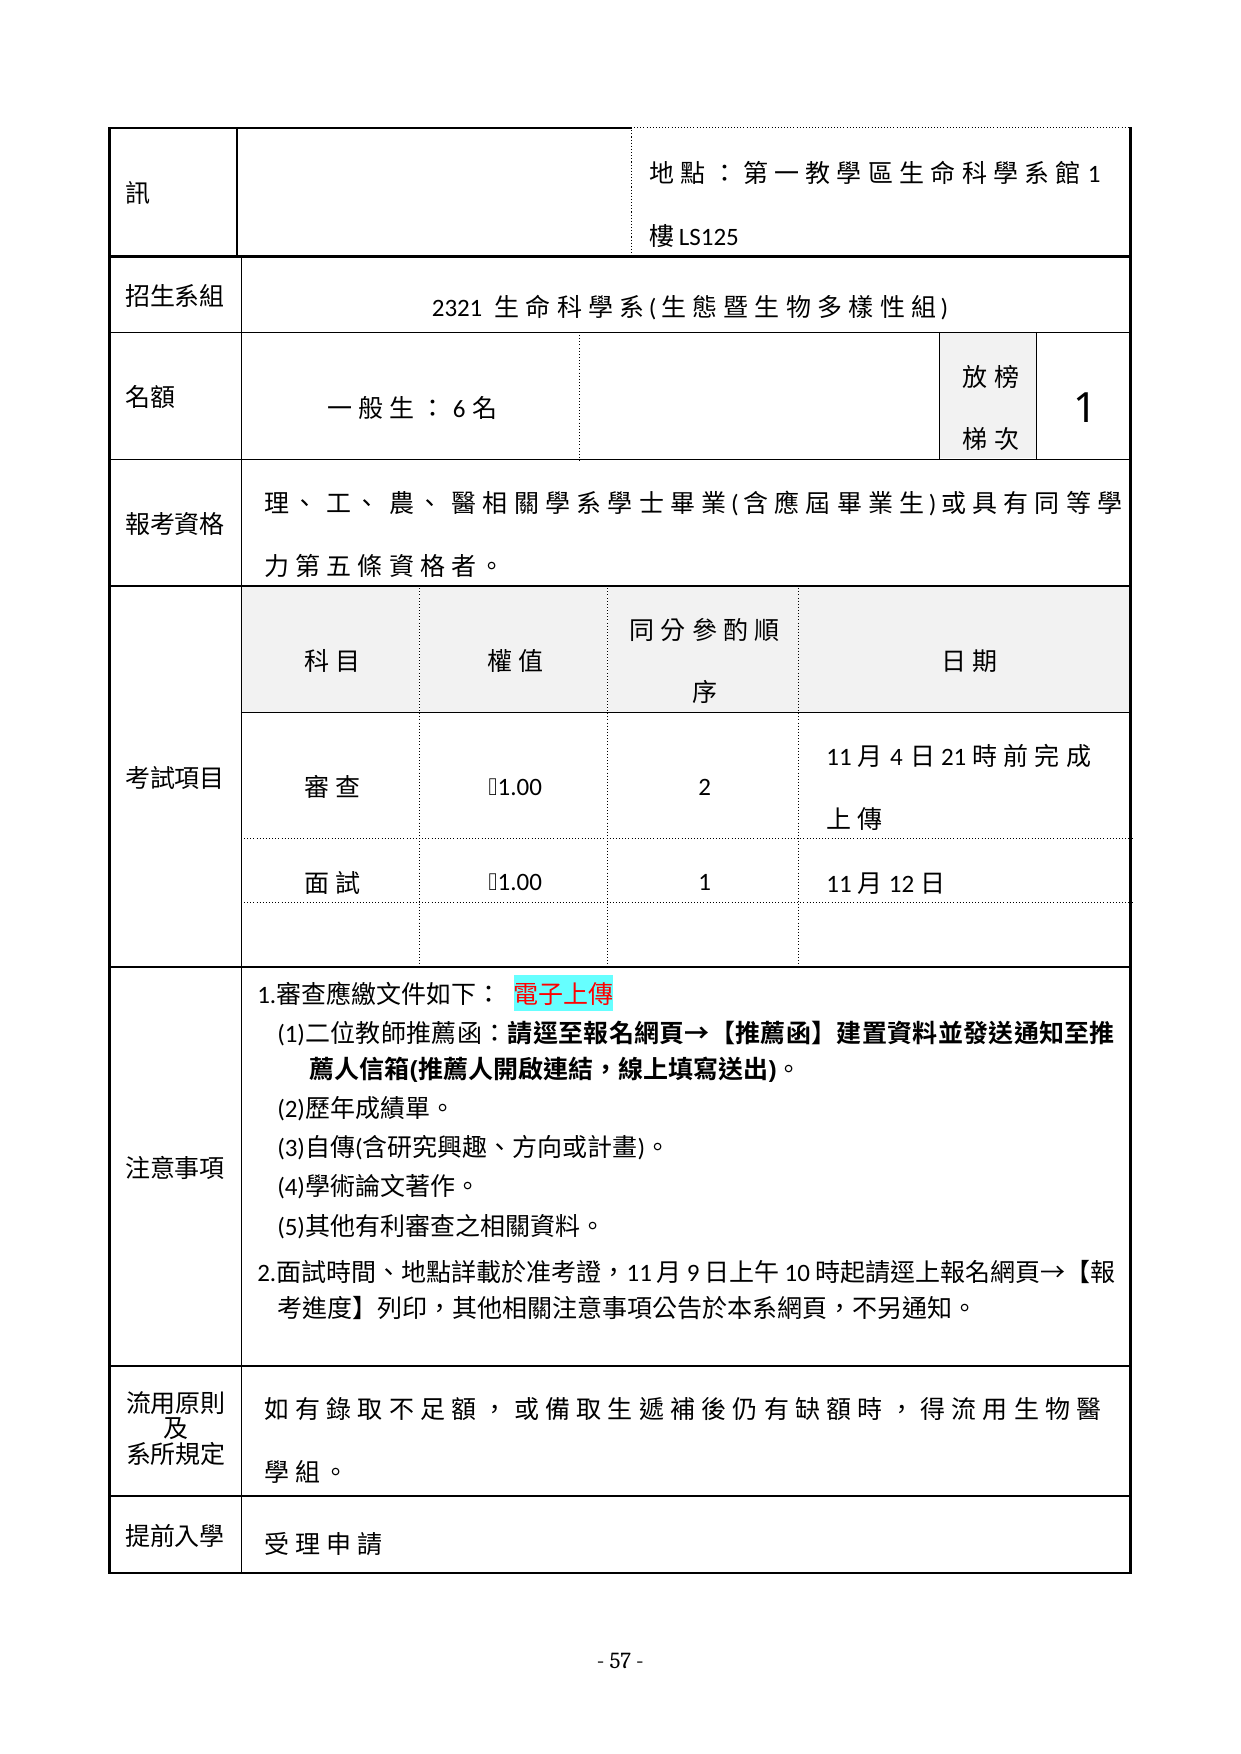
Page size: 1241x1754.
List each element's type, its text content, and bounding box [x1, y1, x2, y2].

table_cell 理、工、農、醫相關學系學士畢業(含應屆畢業生)或具有同等學力第五條資格者。 [242, 460, 1129, 585]
table_cell 名額 [111, 333, 241, 458]
table_cell 注意事項 [111, 968, 241, 1365]
table_cell 11月12日 [799, 838, 1129, 902]
table_cell 11月4日21時前完成上傳 [799, 713, 1129, 838]
table_cell 同分參酌順序 [608, 587, 799, 712]
table_cell [608, 902, 799, 966]
table_cell 1.審查應繳文件如下： 電子上傳 (1)二位教師推薦函：請逕至報名網頁→【推薦函】建置資料並發送通知至推薦人信箱(推薦人開啟連結，線上填寫送出)。 (2)歷年成績單。 (3)自傳(含研究興趣、方向或計畫)。 (4)學術論文著作。 (5)其他有利審查之相關資料。 2.面試時間、地點詳載於准考證，11月9日上午10時起請逕上報名網頁→【報考進度】列印，其他相關注意事項公告於本系網頁，不另通知。 [242, 968, 1129, 1365]
table_cell 提前入學 [111, 1497, 241, 1572]
table_cell 2 [608, 713, 799, 838]
table_cell 1.00 [420, 713, 607, 838]
table_cell 1.00 [420, 838, 607, 902]
table_cell 考試項目 [111, 587, 241, 966]
table_cell 審查 [242, 713, 419, 838]
table_cell 地點：第一教學區生命科學系館1樓LS125 [631, 127, 1129, 255]
table_cell 科目 [242, 587, 419, 712]
table_cell 受理申請 [242, 1497, 1129, 1572]
table_cell 流用原則 及 系所規定 [111, 1367, 241, 1495]
table_cell [420, 902, 607, 966]
table_cell [579, 333, 939, 458]
table_cell 1 [608, 838, 799, 902]
table_cell 訊 [111, 129, 236, 255]
table_cell 報考資格 [111, 460, 241, 585]
table_cell 放榜 梯次 [940, 333, 1036, 458]
table_cell 一般生：6名 [242, 333, 579, 458]
table_cell 面試 [242, 838, 419, 902]
table_cell 如有錄取不足額，或備取生遞補後仍有缺額時，得流用生物醫學組。 [242, 1367, 1129, 1495]
table_cell 權值 [420, 587, 607, 712]
table_cell 日期 [799, 587, 1129, 712]
table_cell [799, 902, 1129, 966]
table_cell 招生系組 [111, 258, 241, 332]
table_cell [242, 902, 419, 966]
table_cell [238, 129, 631, 255]
table_cell 1 [1037, 333, 1129, 458]
table_cell 2321 生命科學系(生態暨生物多樣性組) [242, 258, 1129, 332]
